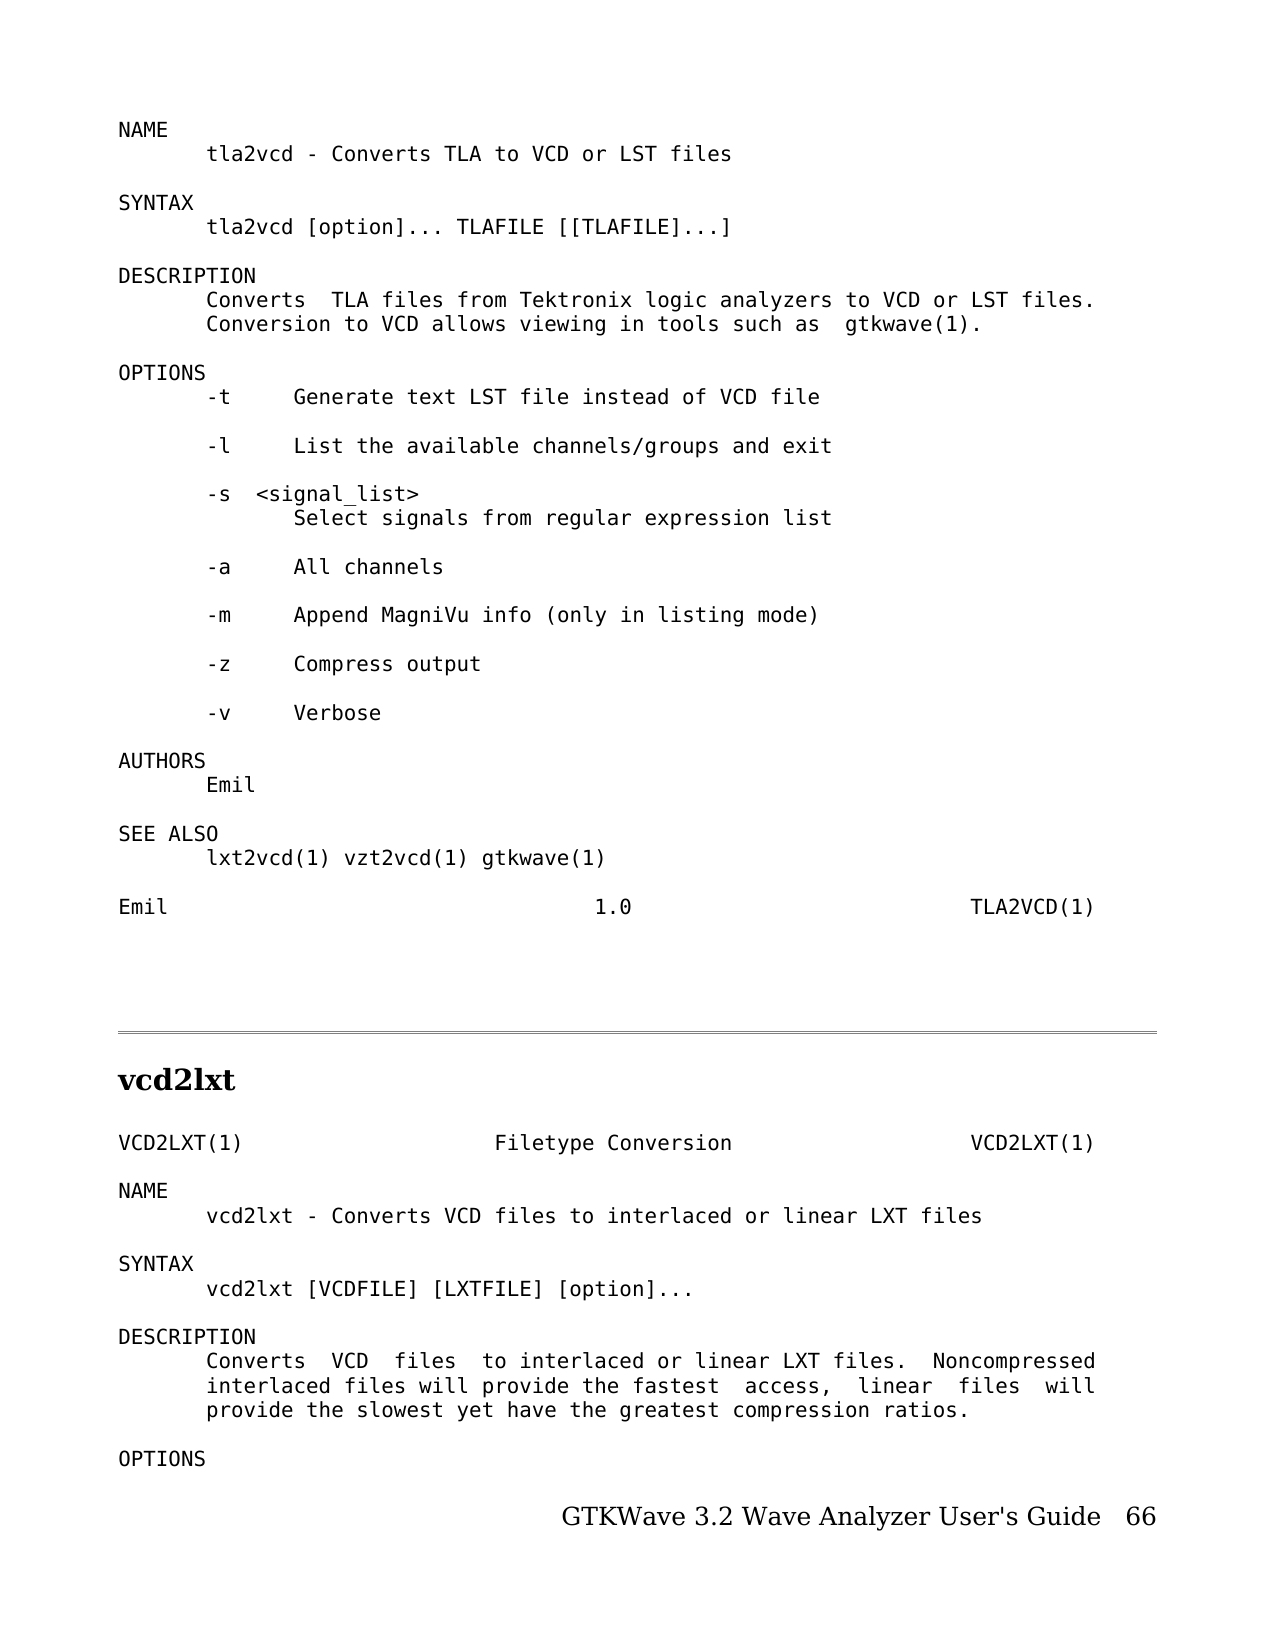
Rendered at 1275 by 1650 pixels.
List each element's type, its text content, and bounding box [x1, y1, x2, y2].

text vcd2lxt [118, 1062, 1157, 1097]
text NAME [118, 118, 1157, 142]
text Select signals from regular expression list [118, 506, 1157, 531]
text -s <signal_list> [118, 482, 1157, 506]
text interlaced files will provide the fastest access, linear files will [118, 1374, 1157, 1398]
text SYNTAX [118, 1252, 1157, 1277]
text OPTIONS [118, 1447, 1157, 1471]
text DESCRIPTION [118, 264, 1157, 288]
text DESCRIPTION [118, 1325, 1157, 1349]
text vcd2lxt [VCDFILE] [LXTFILE] [option]... [118, 1277, 1157, 1301]
text Conversion to VCD allows viewing in tools such as gtkwave(1). [118, 312, 1157, 337]
text -v Verbose [118, 701, 1157, 725]
text Emil 1.0 TLA2VCD(1) [118, 895, 1157, 919]
text -z Compress output [118, 652, 1157, 676]
text AUTHORS [118, 749, 1157, 773]
text SYNTAX [118, 191, 1157, 215]
text OPTIONS [118, 361, 1157, 385]
text provide the slowest yet have the greatest compression ratios. [118, 1398, 1157, 1422]
text NAME [118, 1179, 1157, 1204]
text SEE ALSO [118, 822, 1157, 846]
text -a All channels [118, 555, 1157, 579]
text Converts VCD files to interlaced or linear LXT files. Noncompressed [118, 1349, 1157, 1374]
text VCD2LXT(1) Filetype Conversion VCD2LXT(1) [118, 1131, 1157, 1155]
text tla2vcd - Converts TLA to VCD or LST files [118, 142, 1157, 167]
text Emil [118, 773, 1157, 798]
text vcd2lxt - Converts VCD files to interlaced or linear LXT files [118, 1204, 1157, 1228]
text -t Generate text LST file instead of VCD file [118, 385, 1157, 409]
text tla2vcd [option]... TLAFILE [[TLAFILE]...] [118, 215, 1157, 239]
text -l List the available channels/groups and exit [118, 434, 1157, 458]
text Converts TLA files from Tektronix logic analyzers to VCD or LST files. [118, 288, 1157, 312]
text lxt2vcd(1) vzt2vcd(1) gtkwave(1) [118, 846, 1157, 871]
text -m Append MagniVu info (only in listing mode) [118, 603, 1157, 628]
